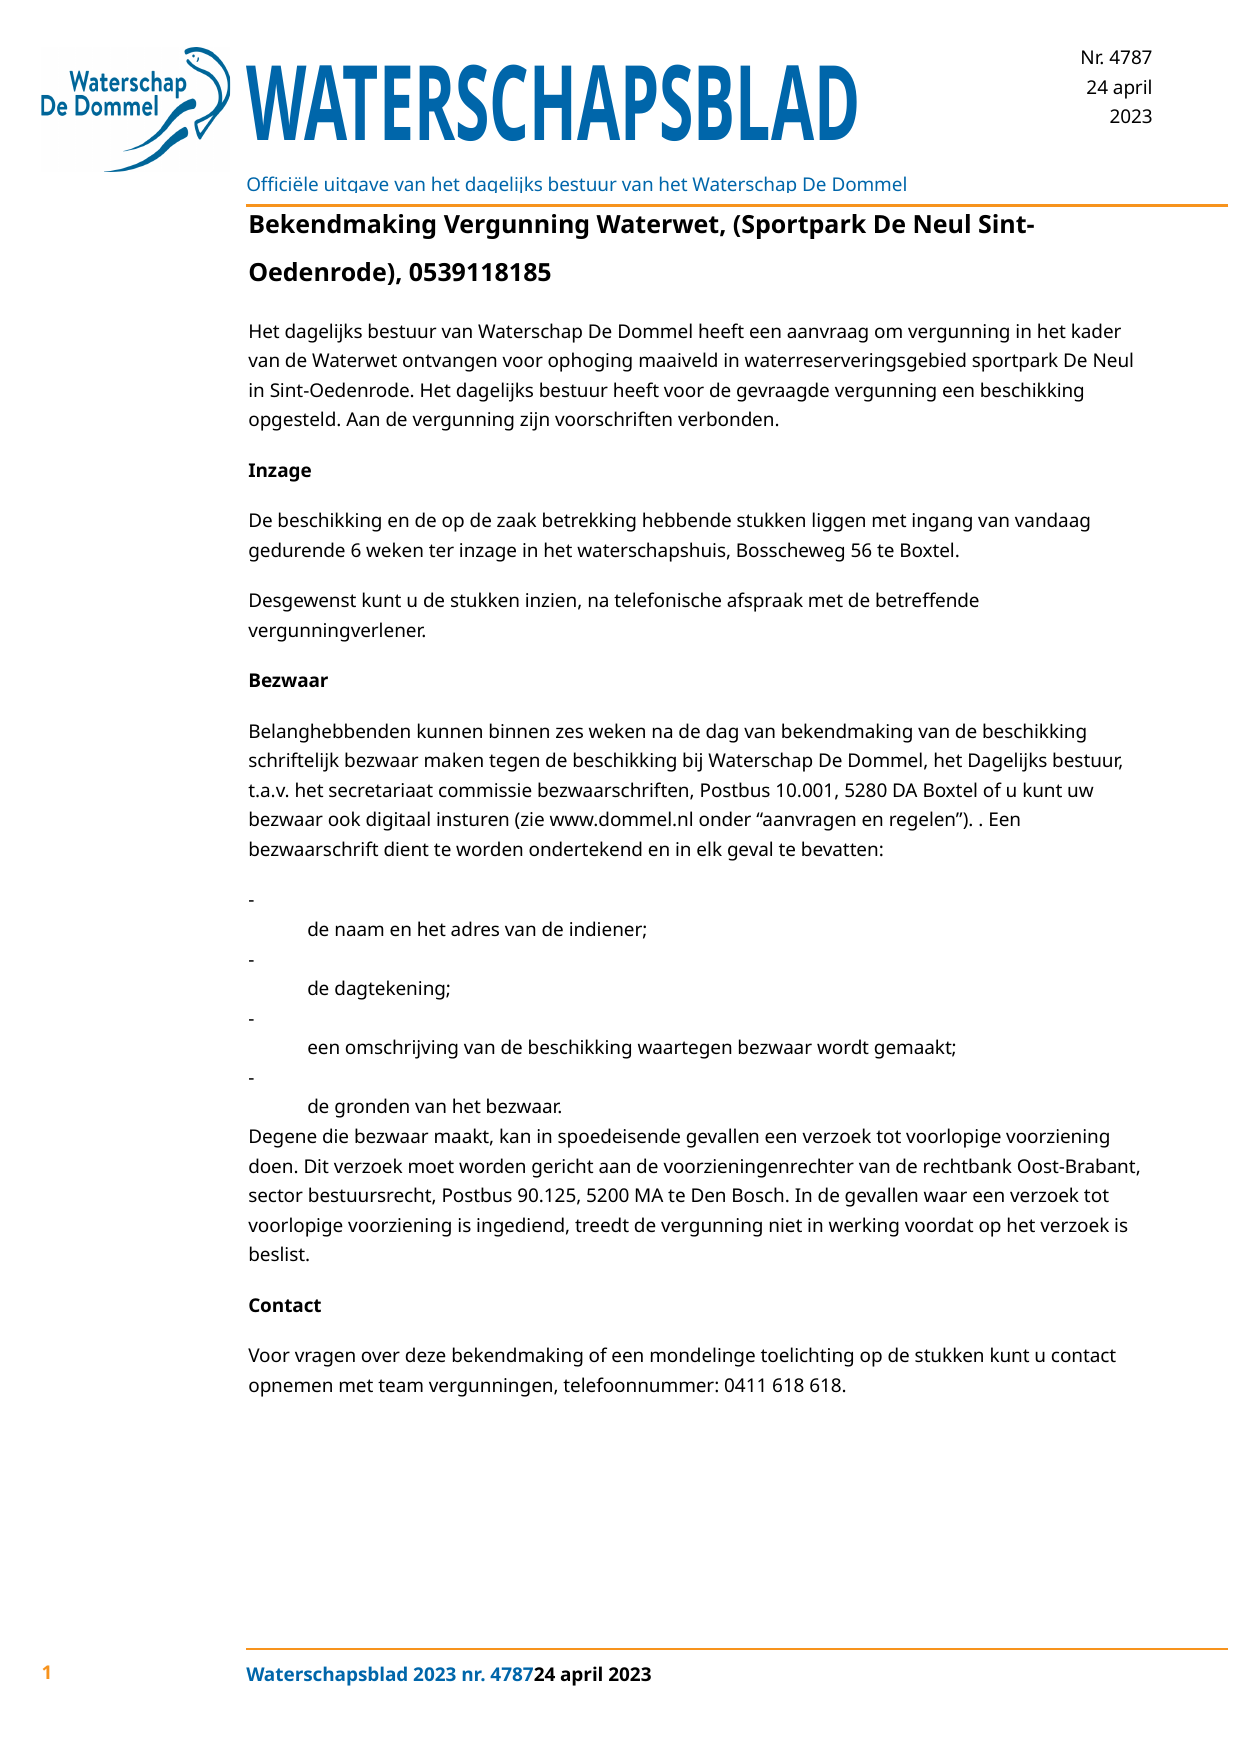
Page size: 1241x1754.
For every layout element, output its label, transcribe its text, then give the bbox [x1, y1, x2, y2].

text Desgewenst kunt u de stukken inzien, na telefonische afspraak met de betreffende vergunningverlener. [248, 587, 1152, 643]
text De beschikking en de op de zaak betrekking hebbende stukken liggen met ingang van vandaag gedurende 6 weken ter inzage in het waterschapshuis, Bosscheweg 56 te Boxtel. [248, 507, 1152, 563]
picture [45, 99, 51, 111]
list de gronden van het bezwaar. [248, 1094, 1152, 1119]
list een omschrijving van de beschikking waartegen bezwaar wordt gemaakt; [248, 1034, 1152, 1060]
picture [204, 47, 231, 76]
list de dagtekening; [248, 975, 1152, 1001]
text Het dagelijks bestuur van Waterschap De Dommel heeft een aanvraag om vergunning in het kader van de Waterwet ontvangen voor ophoging maaiveld in waterreserveringsgebied sportpark De Neul in Sint-Oedenrode. Het dagelijks bestuur heeft voor de gevraagde vergunning een beschikking opgesteld. Aan de vergunning zijn voorschriften verbonden. [248, 318, 1152, 432]
text Bekendmaking Vergunning Waterwet, (Sportpark De Neul Sint-Oedenrode), 0539118185 [248, 207, 1152, 288]
text Belanghebbenden kunnen binnen zes weken na de dag van bekendmaking van de beschikking schriftelijk bezwaar maken tegen de beschikking bij Waterschap De Dommel, het Dagelijks bestuur, t.a.v. het secretariaat commissie bezwaarschriften, Postbus 10.001, 5280 DA Boxtel of u kunt uw bezwaar ook digitaal insturen (zie www.dommel.nl onder “aanvragen en regelen”). . Een bezwaarschrift dient te worden ondertekend en in elk geval te bevatten: [248, 718, 1152, 862]
text Bezwaar [248, 667, 1152, 693]
text Contact [248, 1292, 1152, 1318]
text Inzage [248, 457, 1152, 483]
text Degene die bezwaar maakt, kan in spoedeisende gevallen een verzoek tot voorlopige voorziening doen. Dit verzoek moet worden gericht aan de voorzieningenrechter van de rechtbank Oost-Brabant, sector bestuursrecht, Postbus 90.125, 5200 MA te Den Bosch. In de gevallen waar een verzoek tot voorlopige voorziening is ingediend, treedt de vergunning niet in werking voordat op het verzoek is beslist. [248, 1123, 1152, 1267]
picture [198, 118, 210, 131]
list de naam en het adres van de indiener; [248, 916, 1152, 942]
picture [41, 47, 231, 172]
text Voor vragen over deze bekendmaking of een mondelinge toelichting op de stukken kunt u contact opnemen met team vergunningen, telefoonnummer: 0411 618 618. [248, 1342, 1152, 1398]
